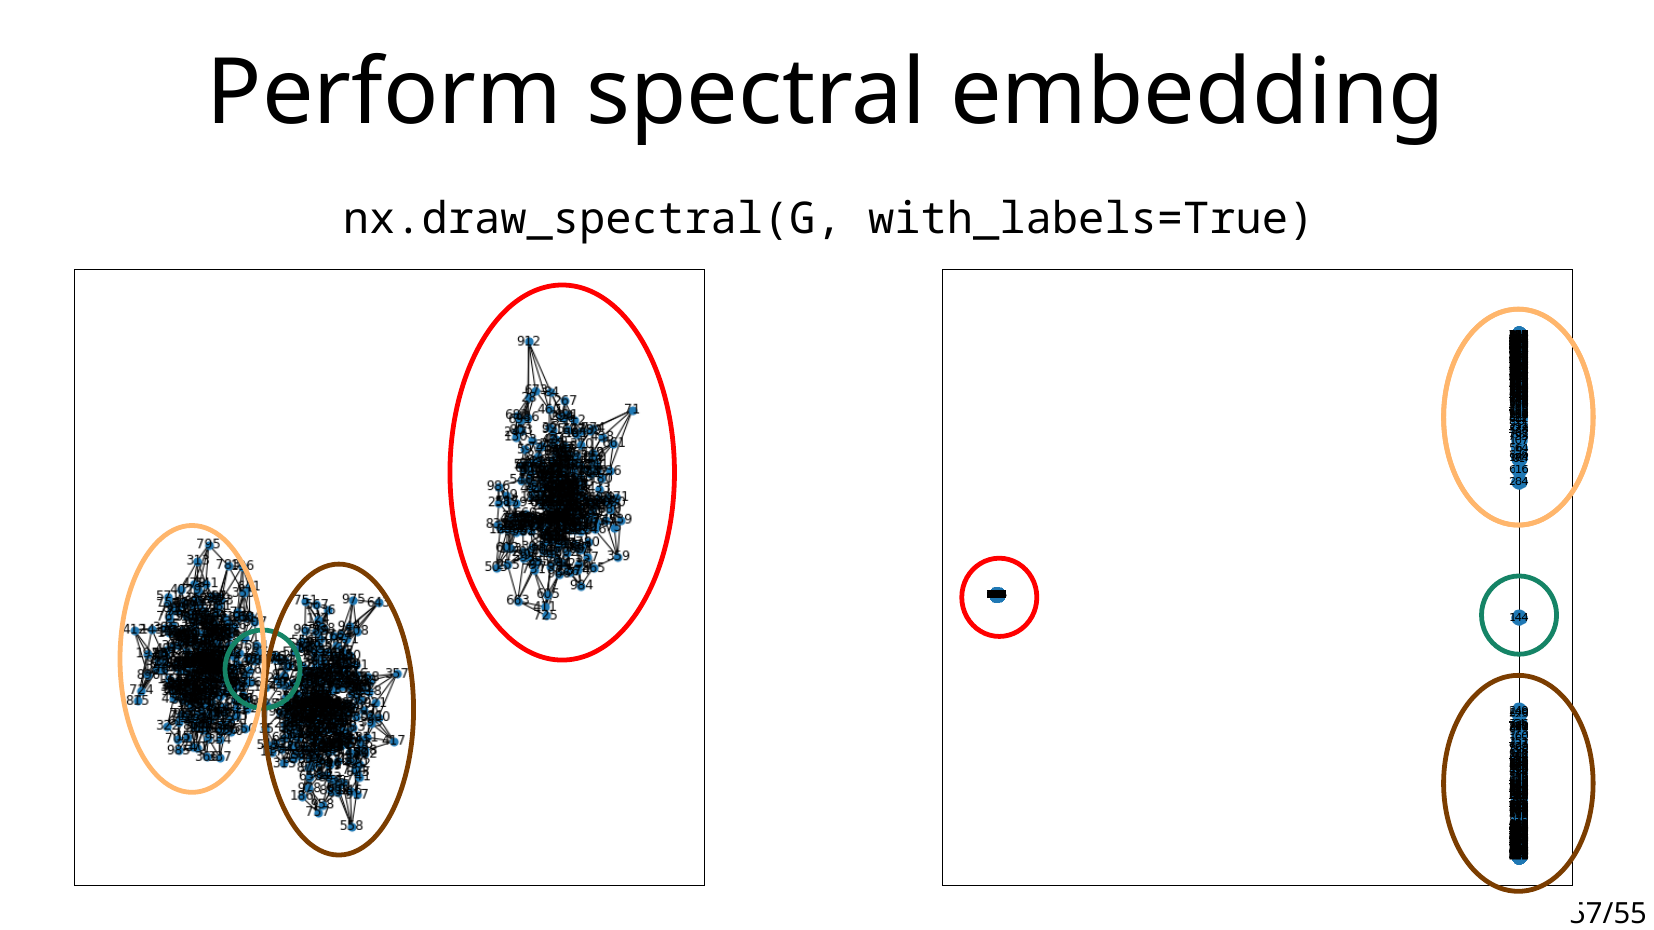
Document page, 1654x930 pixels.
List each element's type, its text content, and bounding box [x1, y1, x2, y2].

picture [1573, 273, 1579, 347]
picture [612, 300, 675, 430]
picture [1573, 350, 1579, 484]
picture [935, 273, 1579, 917]
picture [1447, 312, 1572, 522]
picture [1573, 488, 1579, 713]
title Perform spectral embedding [0, 12, 1653, 164]
list nx.draw_spectral(G, with_labels=True) [342, 186, 1318, 256]
picture [1447, 678, 1572, 885]
picture [943, 273, 1572, 885]
picture [453, 300, 672, 657]
picture [104, 300, 675, 870]
picture [1573, 716, 1579, 850]
picture [1550, 865, 1572, 885]
